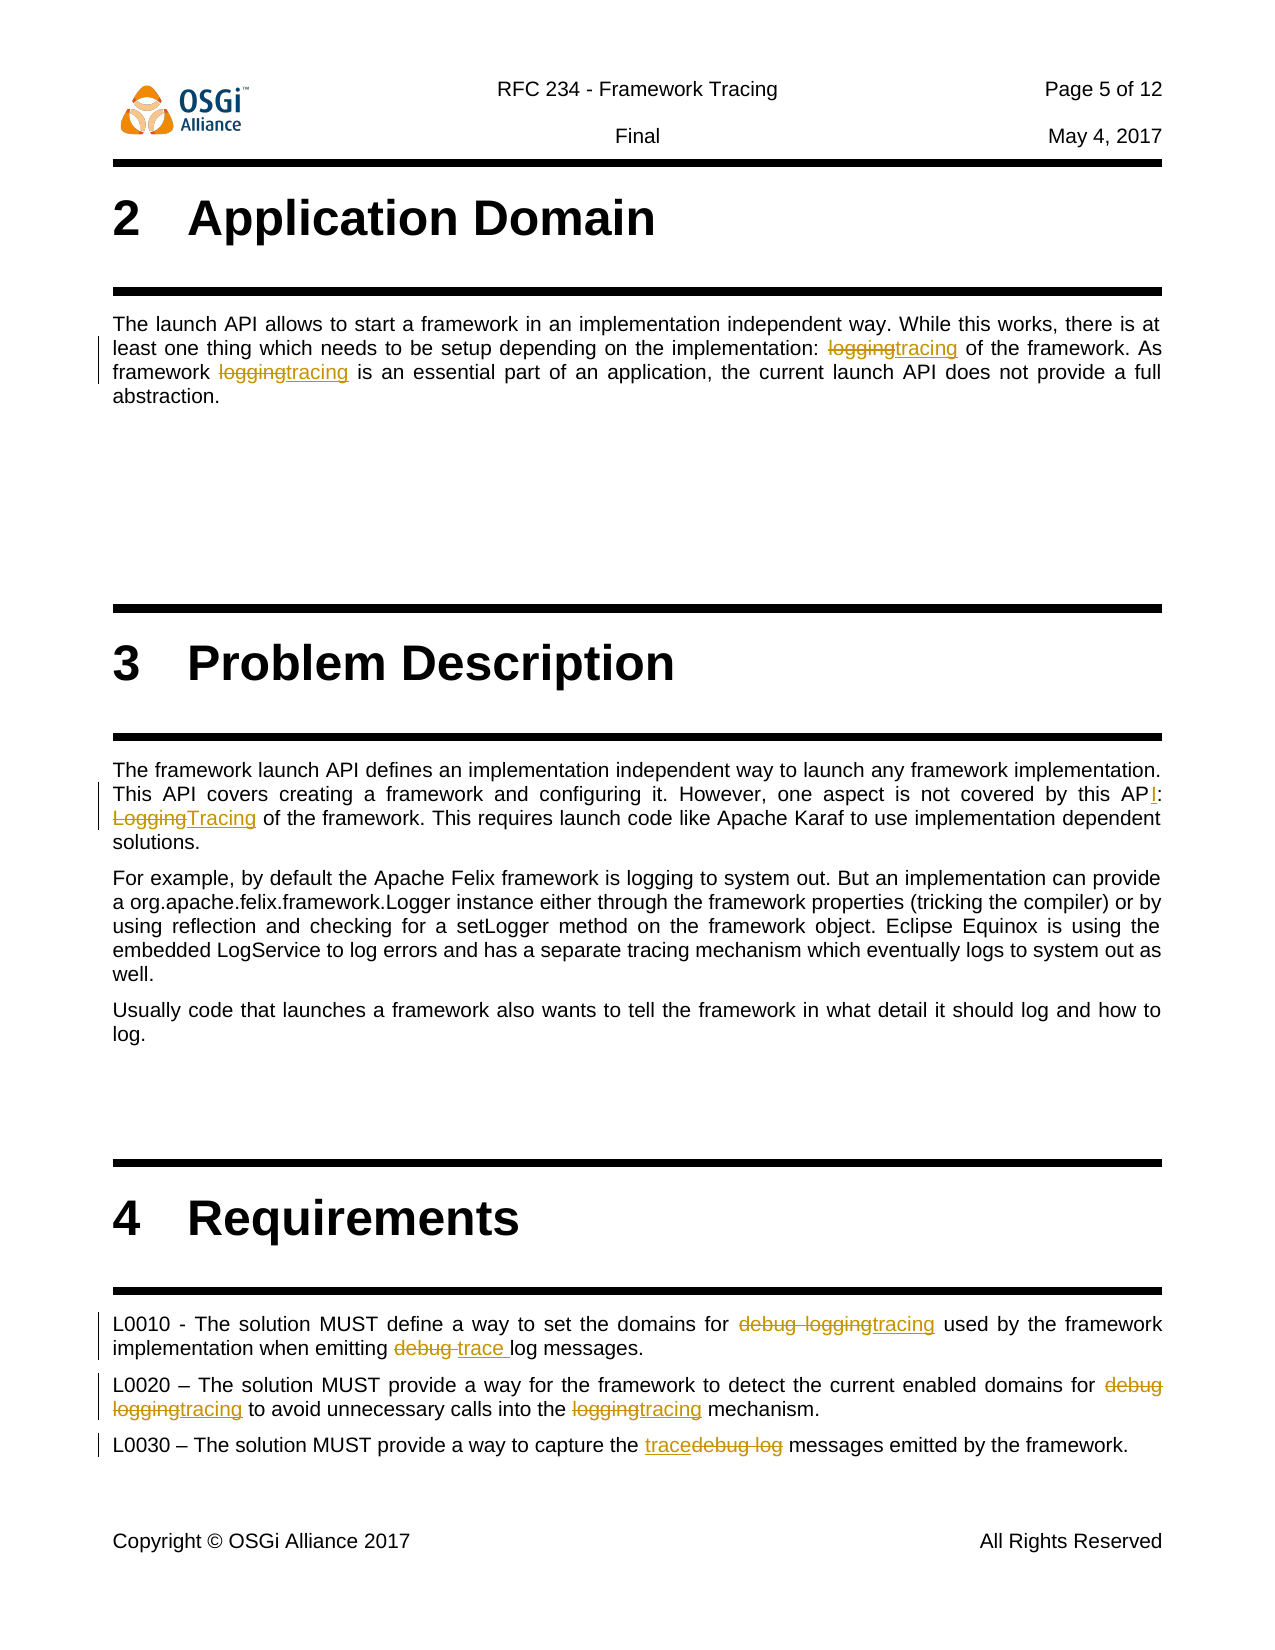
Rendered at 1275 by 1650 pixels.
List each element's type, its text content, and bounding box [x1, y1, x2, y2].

text Usually code that launches a framework also wants to tell the framework in what detail it should log and how to log. [112, 998, 1162, 1046]
text L0020 – The solution MUST provide a way for the framework to detect the current enabled domains for tracing to avoid unnecessary calls into the tracing mechanism. [112, 1372, 1162, 1420]
text For example, by default the Apache Felix framework is logging to system out. But an implementation can provide a org.apache.felix.framework.Logger instance either through the framework properties (tricking the compiler) or by using reflection and checking for a setLogger method on the framework object. Eclipse Equinox is using the embedded LogService to log errors and has a separate tracing mechanism which eventually logs to system out as well. [112, 866, 1162, 986]
picture [113, 78, 257, 142]
text The framework launch API defines an implementation independent way to launch any framework implementation. This API covers creating a framework and configuring it. However, one aspect is not covered by this API: Tracing of the framework. This requires launch code like Apache Karaf to use implementation dependent solutions. [112, 758, 1162, 853]
subtitle Application Domain [112, 160, 1162, 296]
text L0010 - The solution MUST define a way to set the domains for tracing used by the framework implementation when emitting trace log messages. [112, 1312, 1162, 1360]
text L0030 – The solution MUST provide a way to capture the trace messages emitted by the framework. [112, 1433, 1162, 1457]
subtitle Requirements [112, 1160, 1162, 1295]
subtitle Problem Description [112, 605, 1162, 741]
text The launch API allows to start a framework in an implementation independent way. While this works, there is at least one thing which needs to be setup depending on the implementation: tracing of the framework. As framework tracing is an essential part of an application, the current launch API does not provide a full abstraction. [112, 312, 1162, 408]
